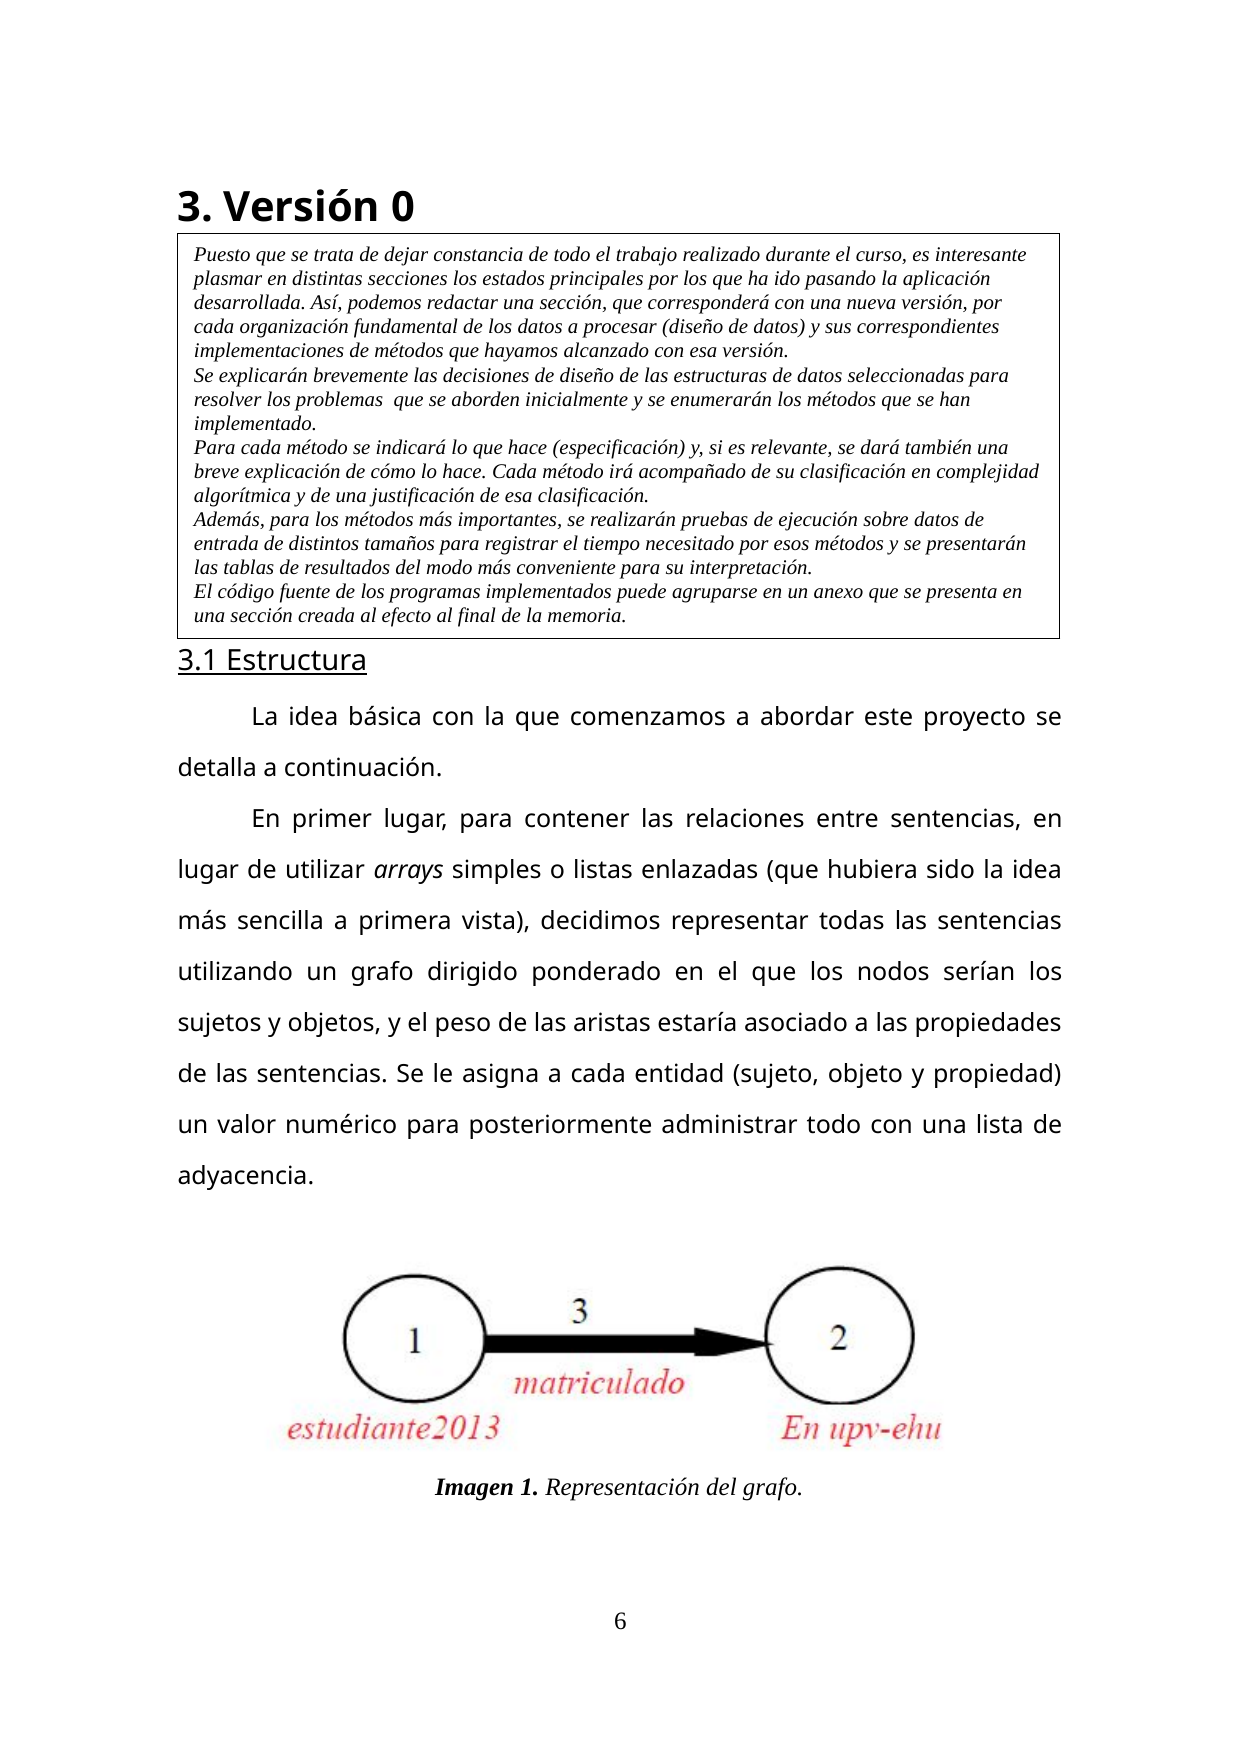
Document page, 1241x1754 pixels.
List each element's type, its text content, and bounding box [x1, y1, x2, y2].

text La idea básica con la que comenzamos a abordar este proyecto se detalla a continuación. [177, 698, 1063, 783]
text Para cada método se indicará lo que hace (especificación) y, si es relevante, se dará también una breve explicación de cómo lo hace. Cada método irá acompañado de su clasificación en complejidad algorítmica y de una justificación de esa clasificación. [194, 435, 1044, 507]
text 3. Versión 0 [177, 176, 1063, 233]
text El código fuente de los programas implementados puede agruparse en un anexo que se presenta en una sección creada al efecto al final de la memoria. [194, 579, 1044, 627]
text Se explicarán brevemente las decisiones de diseño de las estructuras de datos seleccionadas para resolver los problemas que se aborden inicialmente y se enumerarán los métodos que se han implementado. [194, 362, 1044, 435]
text Puesto que se trata de dejar constancia de todo el trabajo realizado durante el curso, es interesante plasmar en distintas secciones los estados principales por los que ha ido pasando la aplicación desarrollada. Así, podemos redactar una sección, que corresponderá con una nueva versión, por cada organización fundamental de los datos a procesar (diseño de datos) y sus correspondientes implementaciones de métodos que hayamos alcanzado con esa versión. [194, 242, 1044, 362]
text En primer lugar, para contener las relaciones entre sentencias, en lugar de utilizar arrays simples o listas enlazadas (que hubiera sido la idea más sencilla a primera vista), decidimos representar todas las sentencias utilizando un grafo dirigido ponderado en el que los nodos serían los sujetos y objetos, y el peso de las aristas estaría asociado a las propiedades de las sentencias. Se le asigna a cada entidad (sujeto, objeto y propiedad) un valor numérico para posteriormente administrar todo con una lista de adyacencia. [177, 801, 1063, 1192]
text 3.1 Estructura [177, 639, 1063, 679]
text Imagen 1. Representación del grafo. [177, 1472, 1063, 1501]
text Además, para los métodos más importantes, se realizarán pruebas de ejecución sobre datos de entrada de distintos tamaños para registrar el tiempo necesitado por esos métodos y se presentarán las tablas de resultados del modo más conveniente para su interpretación. [194, 507, 1044, 579]
